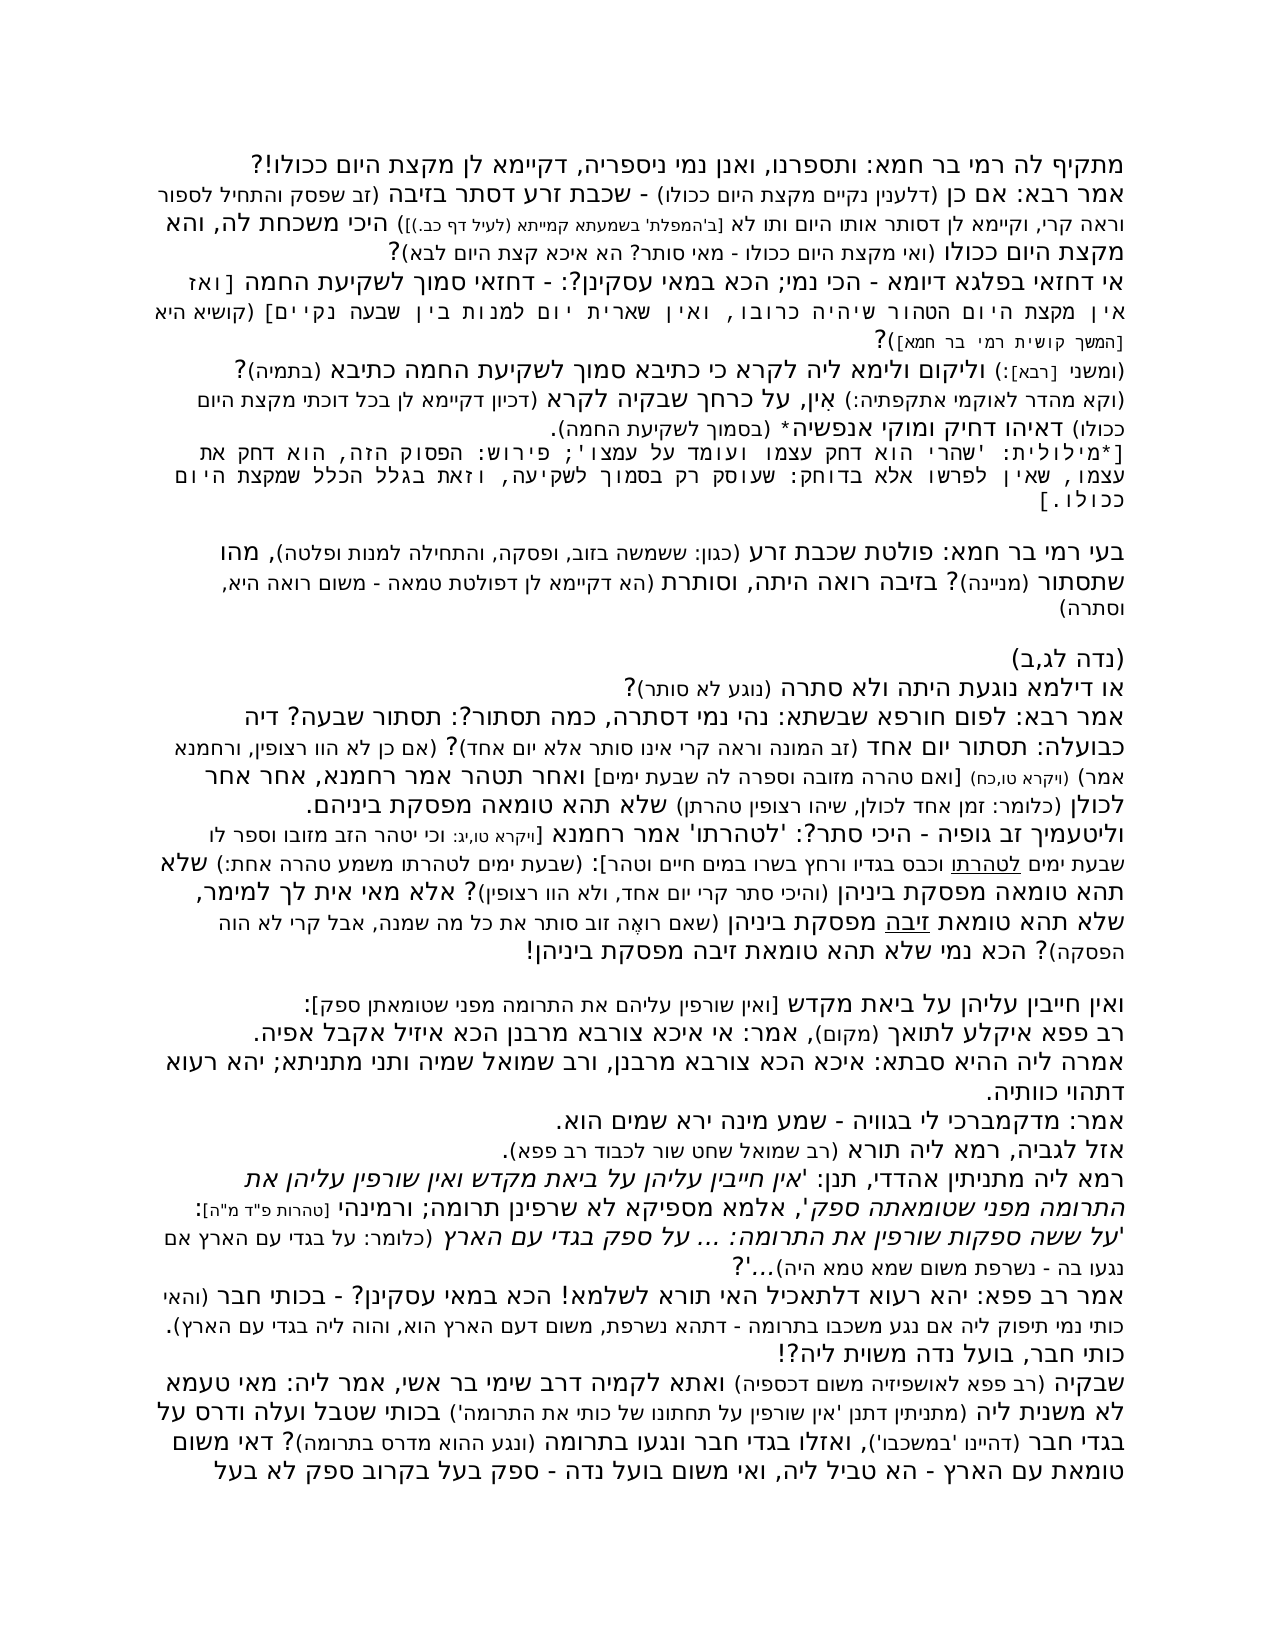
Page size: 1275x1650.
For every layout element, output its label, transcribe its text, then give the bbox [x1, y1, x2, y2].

text רמא ליה מתניתין אהדדי, תנן: 'אין חייבין עליהן על ביאת מקדש ואין שורפין עליהן את התרומה מפני שטומאתה ספק', אלמא מספיקא לא שרפינן תרומה; ורמינהי [טהרות פ"ד מ"ה]: 'על ששה ספקות שורפין את התרומה: ... על ספק בגדי עם הארץ (כלומר: על בגדי עם הארץ אם נגעו בה - נשרפת משום שמא טמא היה)...'? [150, 1164, 1125, 1281]
text אמרה ליה ההיא סבתא: איכא הכא צורבא מרבנן, ורב שמואל שמיה ותני מתניתא; יהא רעוא דתהוי כוותיה. [150, 1047, 1125, 1106]
text [*מילולית: 'שהרי הוא דחק עצמו ועומד על עמצו'; פירוש: הפסוק הזה, הוא דחק את עצמו, שאין לפרשו אלא בדוחק: שעוסק רק בסמוך לשקיעה, וזאת בגלל הכלל שמקצת היום ככולו.] [150, 443, 1125, 513]
text וליטעמיך זב גופיה - היכי סתר?: 'לטהרתו' אמר רחמנא [ויקרא טו,יג: וכי יטהר הזב מזובו וספר לו שבעת ימים לטהרתו וכבס בגדיו ורחץ בשרו במים חיים וטהר]: (שבעת ימים לטהרתו משמע טהרה אחת:) שלא תהא טומאה מפסקת ביניהן (והיכי סתר קרי יום אחד, ולא הוו רצופין)? אלא מאי אית לך למימר, שלא תהא טומאת זיבה מפסקת ביניהן (שאם רואֶה זוב סותר את כל מה שמנה, אבל קרי לא הוה הפסקה)? הכא נמי שלא תהא טומאת זיבה מפסקת ביניהן! [150, 819, 1125, 965]
text או דילמא נוגעת היתה ולא סתרה (נוגע לא סותר)? [150, 673, 1125, 703]
text אמר: מדקמברכי לי בגוויה - שמע מינה ירא שמים הוא. [150, 1106, 1125, 1135]
text אמר רבא: אם כן (דלענין נקיים מקצת היום ככולו) - שכבת זרע דסתר בזיבה (זב שפסק והתחיל לספור וראה קרי, וקיימא לן דסותר אותו היום ותו לא [ב'המפלת' בשמעתא קמייתא (לעיל דף כב.)]) היכי משכחת לה, והא מקצת היום ככולו (ואי מקצת היום ככולו - מאי סותר? הא איכא קצת היום לבא)? [150, 179, 1125, 267]
text אמר רבא: לפום חורפא שבשתא: נהי נמי דסתרה, כמה תסתור?: תסתור שבעה? דיה כבועלה: תסתור יום אחד (זב המונה וראה קרי אינו סותר אלא יום אחד)? (אם כן לא הוו רצופין, ורחמנא אמר) (ויקרא טו,כח) [ואם טהרה מזובה וספרה לה שבעת ימים] ואחר תטהר אמר רחמנא, אחר אחר לכולן (כלומר: זמן אחד לכולן, שיהו רצופין טהרתן) שלא תהא טומאה מפסקת ביניהם. [150, 703, 1125, 819]
text אמר רב פפא: יהא רעוא דלתאכיל האי תורא לשלמא! הכא במאי עסקינן? - בכותי חבר (והאי כותי נמי תיפוק ליה אם נגע משכבו בתרומה - דתהא נשרפת, משום דעם הארץ הוא, והוה ליה בגדי עם הארץ). [150, 1281, 1125, 1339]
text בעי רמי בר חמא: פולטת שכבת זרע (כגון: ששמשה בזוב, ופסקה, והתחילה למנות ופלטה), מהו שתסתור (מניינה)? בזיבה רואה היתה, וסותרת (הא דקיימא לן דפולטת טמאה - משום רואה היא, וסתרה) [150, 538, 1125, 620]
text מתקיף לה רמי בר חמא: ותספרנו, ואנן נמי ניספריה, דקיימא לן מקצת היום ככולו!? [150, 150, 1125, 179]
text ואין חייבין עליהן על ביאת מקדש [ואין שורפין עליהם את התרומה מפני שטומאתן ספק]: [150, 989, 1125, 1018]
text (וקא מהדר לאוקמי אתקפתיה:) אִין, על כרחך שבקיה לקרא (דכיון דקיימא לן בכל דוכתי מקצת היום ככולו) דאיהו דחיק ומוקי אנפשיה* (בסמוך לשקיעת החמה). [150, 384, 1125, 443]
text כותי חבר, בועל נדה משוית ליה?! [150, 1339, 1125, 1368]
text אי דחזאי בפלגא דיומא - הכי נמי; הכא במאי עסקינן?: - דחזאי סמוך לשקיעת החמה [ואז אין מקצת היום הטהור שיהיה כרובו, ואין שארית יום למנות בין שבעה נקיים] (קושיא היא [המשך קושית רמי בר חמא])? [150, 267, 1125, 355]
text שבקיה (רב פפא לאושפיזיה משום דכספיה) ואתא לקמיה דרב שימי בר אשי, אמר ליה: מאי טעמא לא משנית ליה (מתניתין דתנן 'אין שורפין על תחתונו של כותי את התרומה') בכותי שטבל ועלה ודרס על בגדי חבר (דהיינו 'במשכבו'), ואזלו בגדי חבר ונגעו בתרומה (ונגע ההוא מדרס בתרומה)? דאי משום טומאת עם הארץ - הא טביל ליה, ואי משום בועל נדה - ספק בעל בקרוב ספק לא בעל [150, 1368, 1125, 1485]
text אזל לגביה, רמא ליה תורא (רב שמואל שחט שור לכבוד רב פפא). [150, 1135, 1125, 1164]
text (נדה לג,ב) [150, 644, 1125, 673]
text רב פפא איקלע לתואך (מקום), אמר: אי איכא צורבא מרבנן הכא איזיל אקבל אפיה. [150, 1018, 1125, 1047]
text (ומשני [רבא]:) וליקום ולימא ליה לקרא כי כתיבא סמוך לשקיעת החמה כתיבא (בתמיה)? [150, 355, 1125, 384]
